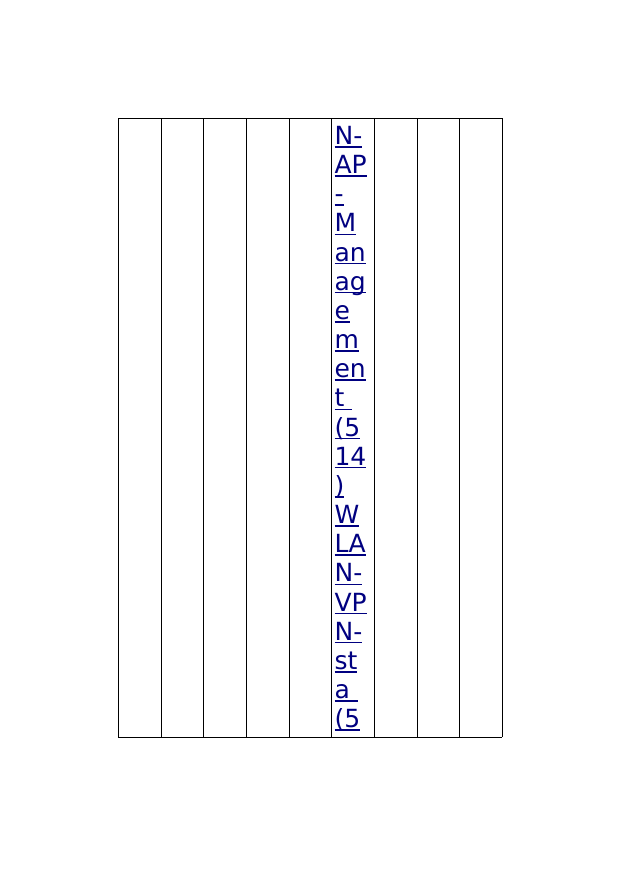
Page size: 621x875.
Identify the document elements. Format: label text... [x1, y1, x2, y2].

table_cell N-AP-Management (514) WLAN-VPN-sta (5 [332, 119, 374, 737]
table_cell [375, 119, 417, 737]
table_cell [204, 119, 246, 737]
table_cell [290, 119, 331, 737]
table_cell [460, 119, 502, 737]
table_cell [418, 119, 459, 737]
table_cell [247, 119, 289, 737]
table_cell [119, 119, 161, 737]
table_cell [162, 119, 203, 737]
